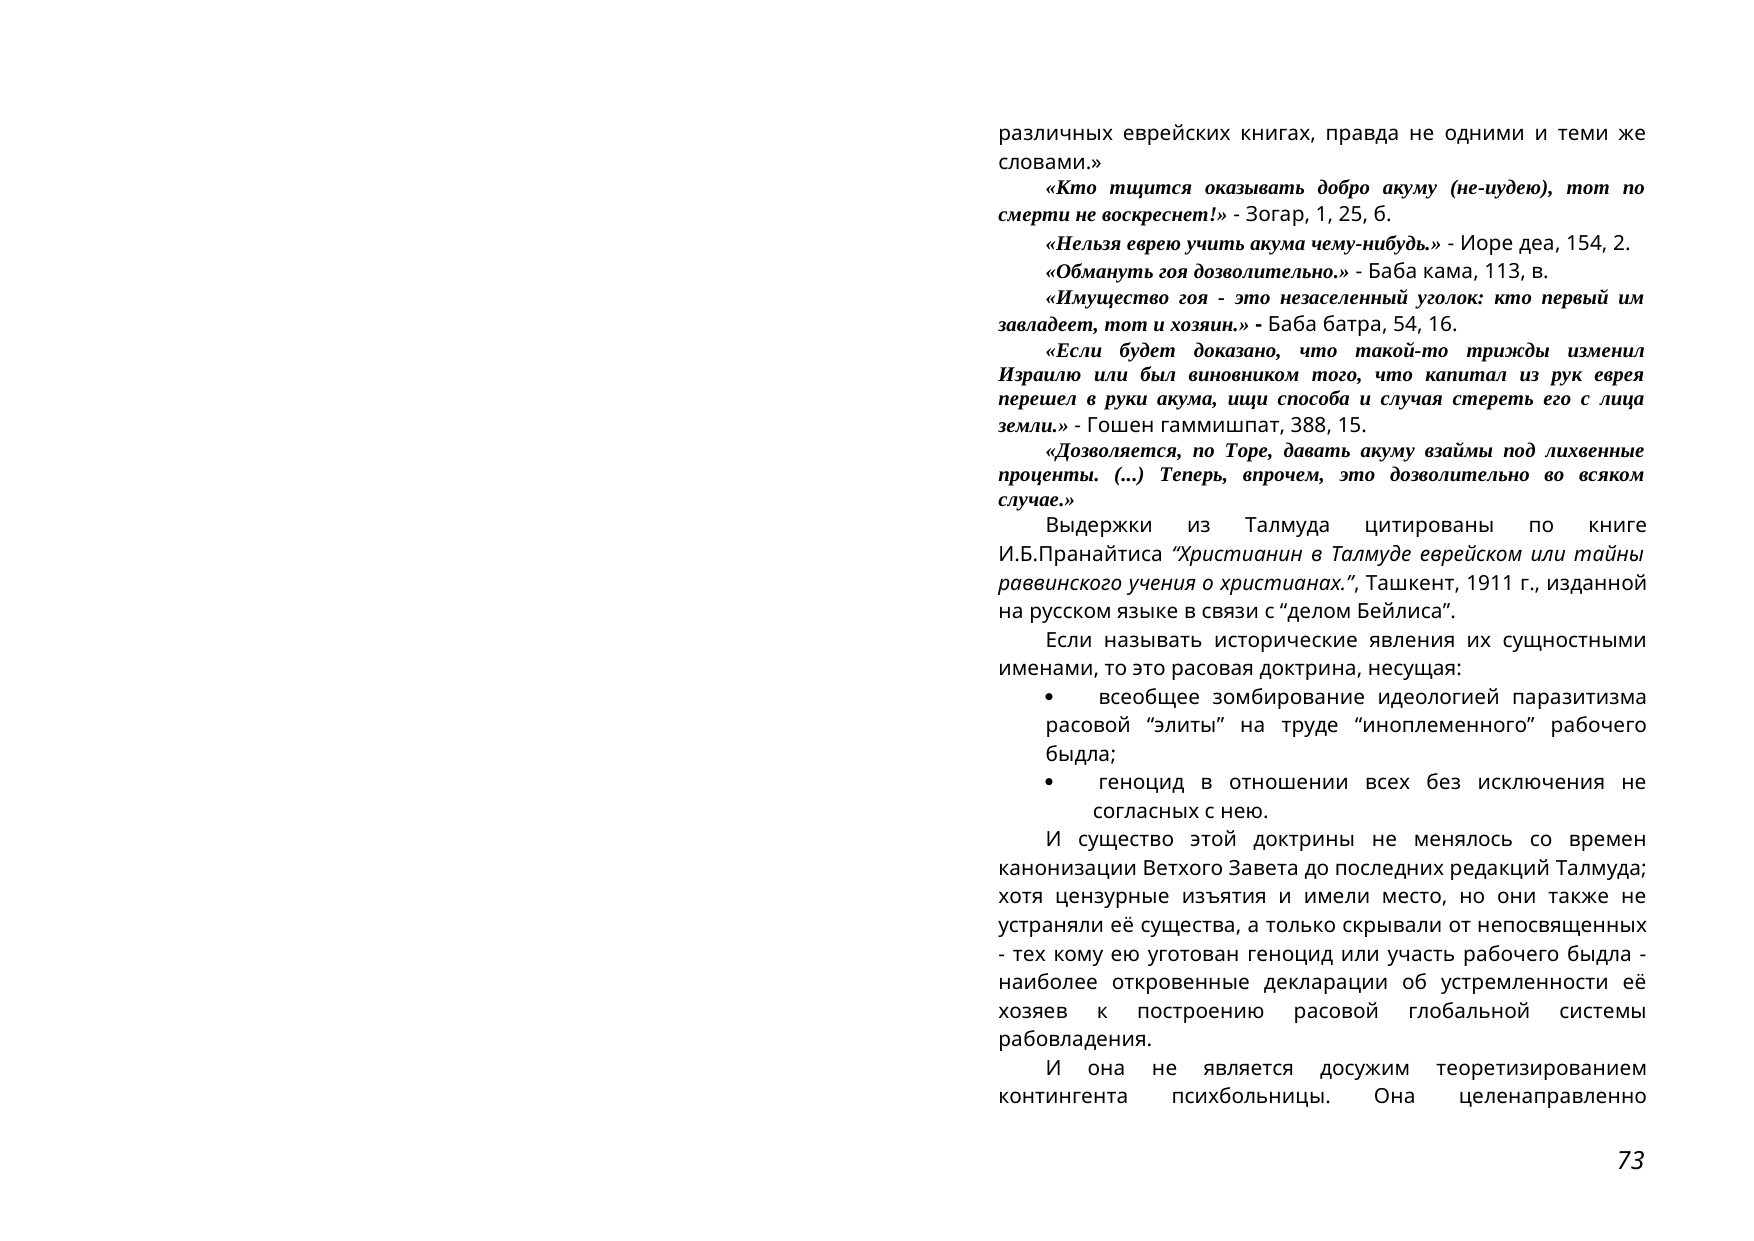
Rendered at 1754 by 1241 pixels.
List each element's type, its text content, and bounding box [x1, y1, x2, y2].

text И существо этой доктрины не менялось со времен канонизации Ветхого Завета до последних редакций Талмуда; хотя цензурные изъятия и имели место, но они также не устраняли её существа, а только скрывали от непосвященных - тех кому ею уготован геноцид или участь рабочего быдла - наиболее откровенные декларации об устремленности её хозяев к построению расовой глобальной системы рабовладения. [998, 824, 1648, 1053]
text «Если будет доказано, что такой-то трижды изменил Израилю или был виновником того, что капитал из рук еврея перешел в руки акума, ищи способа и случая стереть его с лица земли.» - Гошен гаммишпат, 388, 15. [998, 337, 1648, 438]
text «Дозволяется, по Торе, давать акуму взаймы под лихвенные проценты. (...) Теперь, впрочем, это дозволительно во всяком случае.» [998, 438, 1648, 510]
list всеобщее зомбирование идеологией паразитизма расовой “элиты” на труде “иноплеменного” рабочего быдла; [998, 682, 1648, 767]
text Если называть исторические явления их сущностными именами, то это расовая доктрина, несущая: [998, 624, 1648, 682]
text И она не является досужим теоретизированием контингента психбольницы. Она целенаправленно [998, 1053, 1648, 1110]
text «Имущество гоя - это незаселенный уголок: кто первый им завладеет, тот и хозяин.» - Баба батра, 54, 16. [998, 285, 1648, 337]
text «Кто тщится оказывать добро акуму (не-иудею), тот по смерти не воскреснет!» - Зогар, 1, 25, б. [998, 175, 1648, 228]
text Выдержки из Талмуда цитированы по книге И.Б.Пранайтиса “Христианин в Талмуде еврейском или тайны раввинского учения о христианах.”, Ташкент, 1911 г., изданной на русском языке в связи с “делом Бейлиса”. [998, 510, 1648, 624]
text «Нельзя еврею учить акума чему-нибудь.» - Иоре деа, 154, 2. [998, 228, 1648, 256]
list геноцид в отношении всех без исключения не согласных с нею. [1045, 767, 1648, 824]
text различных еврейских книгах, правда не одними и теми же словами.» [998, 118, 1648, 175]
text «Обмануть гоя дозволительно.» - Баба кама, 113, в. [998, 256, 1648, 285]
